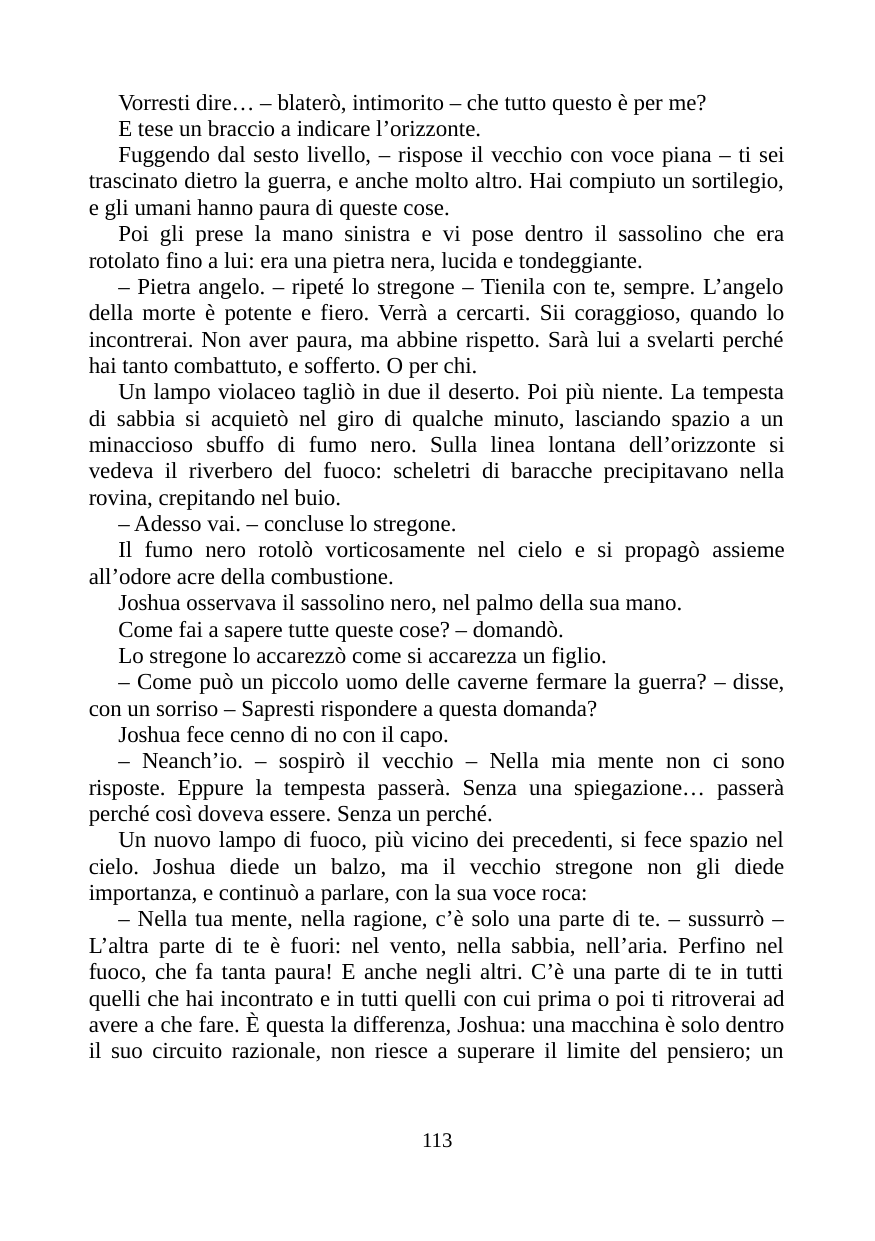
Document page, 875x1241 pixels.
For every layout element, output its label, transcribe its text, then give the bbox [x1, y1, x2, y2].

text – Nella tua mente, nella ragione, c’è solo una parte di te. – sussurrò – L’altra parte di te è fuori: nel vento, nella sabbia, nell’aria. Perfino nel fuoco, che fa tanta paura! E anche negli altri. C’è una parte di te in tutti quelli che hai incontrato e in tutti quelli con cui prima o poi ti ritroverai ad avere a che fare. È questa la differenza, Joshua: una macchina è solo dentro il suo circuito razionale, non riesce a superare il limite del pensiero; un [88, 906, 786, 1064]
text Poi gli prese la mano sinistra e vi pose dentro il sassolino che era rotolato fino a lui: era una pietra nera, lucida e tondeggiante. [88, 220, 786, 273]
text Un lampo violaceo tagliò in due il deserto. Poi più niente. La tempesta di sabbia si acquietò nel giro di qualche minuto, lasciando spazio a un minaccioso sbuffo di fumo nero. Sulla linea lontana dell’orizzonte si vedeva il riverbero del fuoco: scheletri di baracche precipitavano nella rovina, crepitando nel buio. [88, 378, 786, 510]
text Un nuovo lampo di fuoco, più vicino dei precedenti, si fece spazio nel cielo. Joshua diede un balzo, ma il vecchio stregone non gli diede importanza, e continuò a parlare, con la sua voce roca: [88, 826, 786, 906]
text E tese un braccio a indicare l’orizzonte. [88, 115, 786, 141]
text – Come può un piccolo uomo delle caverne fermare la guerra? – disse, con un sorriso – Sapresti rispondere a questa domanda? [88, 668, 786, 721]
text – Pietra angelo. – ripeté lo stregone – Tienila con te, sempre. L’angelo della morte è potente e fiero. Verrà a cercarti. Sii coraggioso, quando lo incontrerai. Non aver paura, ma abbine rispetto. Sarà lui a svelarti perché hai tanto combattuto, e sofferto. O per chi. [88, 273, 786, 378]
text Fuggendo dal sesto livello, – rispose il vecchio con voce piana – ti sei trascinato dietro la guerra, e anche molto altro. Hai compiuto un sortilegio, e gli umani hanno paura di queste cose. [88, 141, 786, 220]
text Il fumo nero rotolò vorticosamente nel cielo e si propagò assieme all’odore acre della combustione. [88, 537, 786, 589]
text Joshua osservava il sassolino nero, nel palmo della sua mano. [88, 589, 786, 616]
text Joshua fece cenno di no con il capo. [88, 721, 786, 747]
text – Adesso vai. – concluse lo stregone. [88, 510, 786, 537]
text Lo stregone lo accarezzò come si accarezza un figlio. [88, 642, 786, 668]
text Vorresti dire… – blaterò, intimorito – che tutto questo è per me? [88, 88, 786, 115]
text Come fai a sapere tutte queste cose? – domandò. [88, 616, 786, 642]
text – Neanch’io. – sospirò il vecchio – Nella mia mente non ci sono risposte. Eppure la tempesta passerà. Senza una spiegazione… passerà perché così doveva essere. Senza un perché. [88, 747, 786, 826]
